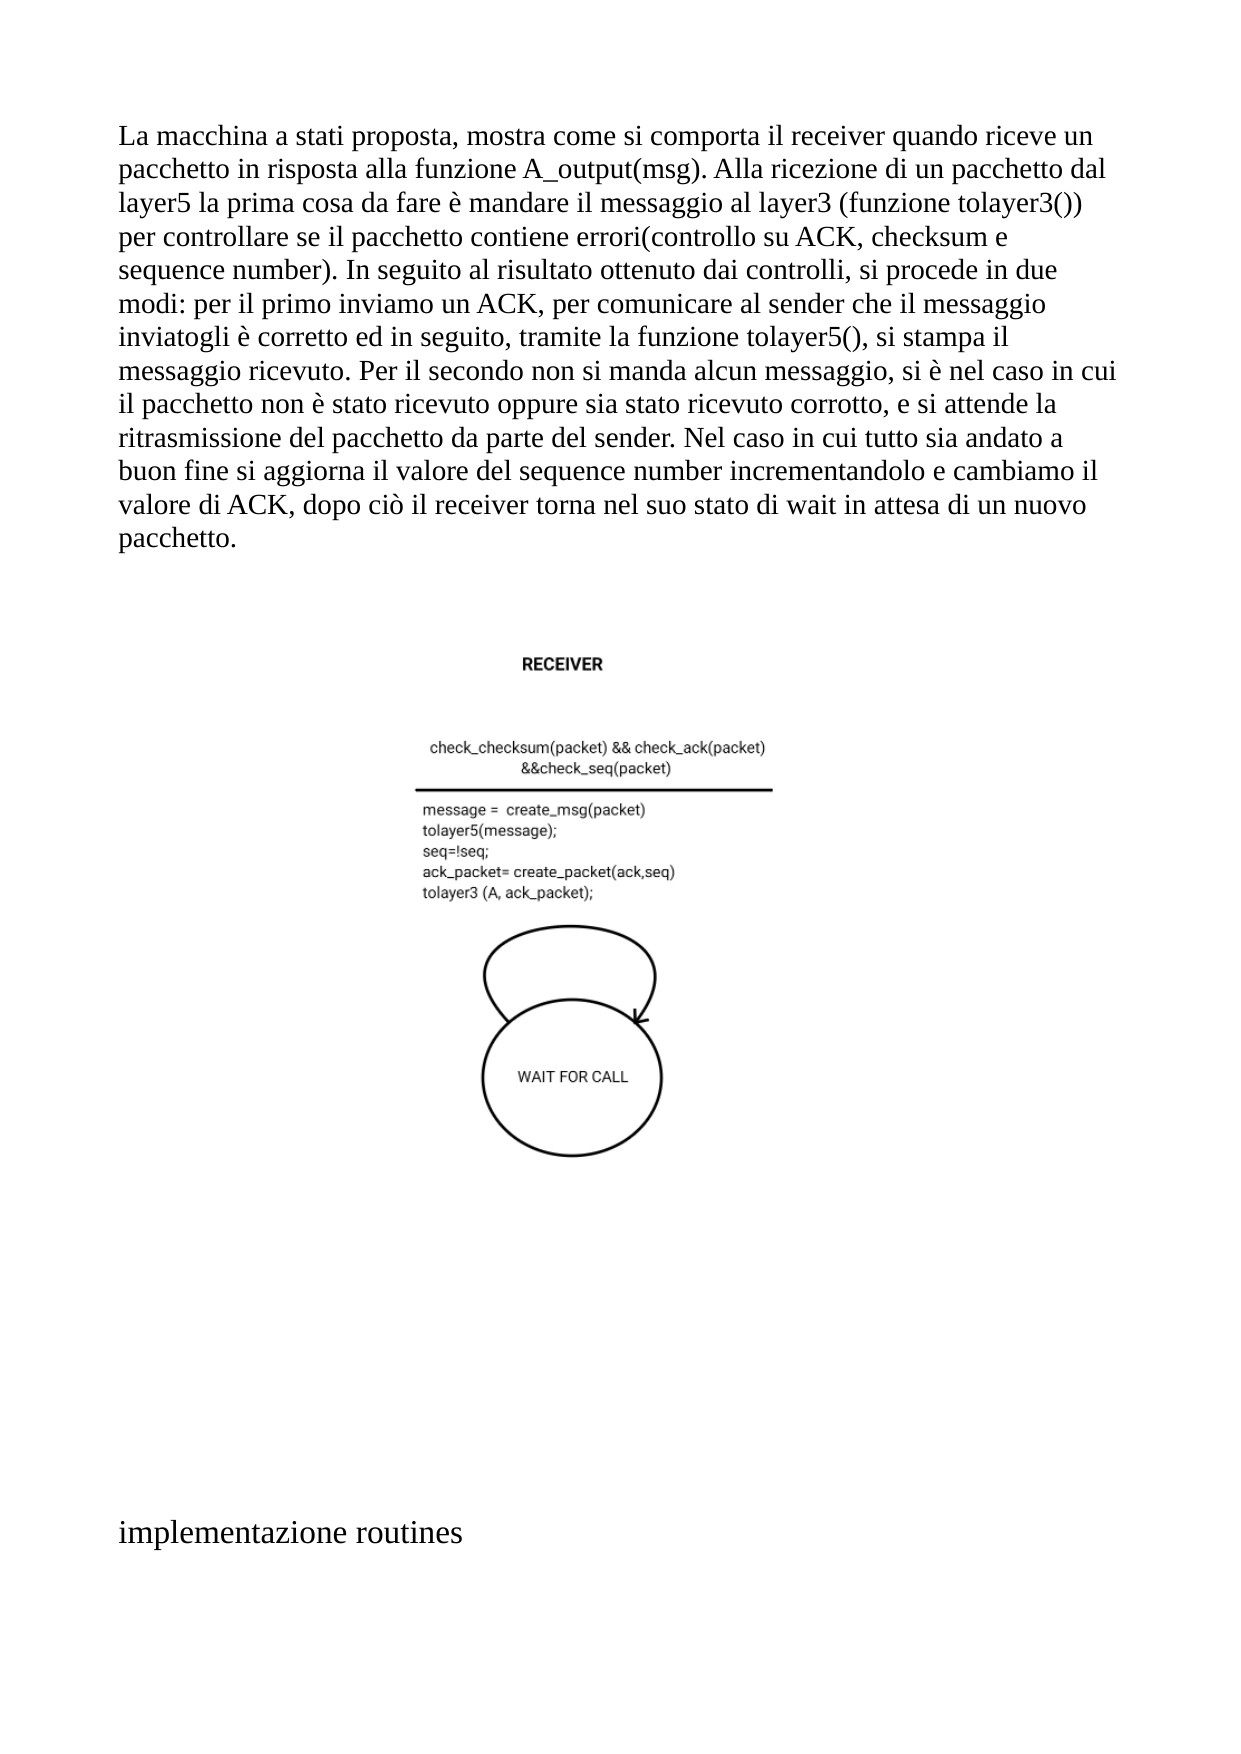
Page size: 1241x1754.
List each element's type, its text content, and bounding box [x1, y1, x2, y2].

text La macchina a stati proposta, mostra come si comporta il receiver quando riceve un pacchetto in risposta alla funzione A_output(msg). Alla ricezione di un pacchetto dal layer5 la prima cosa da fare è mandare il messaggio al layer3 (funzione tolayer3()) per controllare se il pacchetto contiene errori(controllo su ACK, checksum e sequence number). In seguito al risultato ottenuto dai controlli, si procede in due modi: per il primo inviamo un ACK, per comunicare al sender che il messaggio inviatogli è corretto ed in seguito, tramite la funzione tolayer5(), si stampa il messaggio ricevuto. Per il secondo non si manda alcun messaggio, si è nel caso in cui il pacchetto non è stato ricevuto oppure sia stato ricevuto corrotto, e si attende la ritrasmissione del pacchetto da parte del sender. Nel caso in cui tutto sia andato a buon fine si aggiorna il valore del sequence number incrementandolo e cambiamo il valore di ACK, dopo ciò il receiver torna nel suo stato di wait in attesa di un nuovo pacchetto. [118, 118, 1122, 554]
text implementazione routines [118, 1512, 1122, 1551]
picture [397, 606, 773, 1167]
